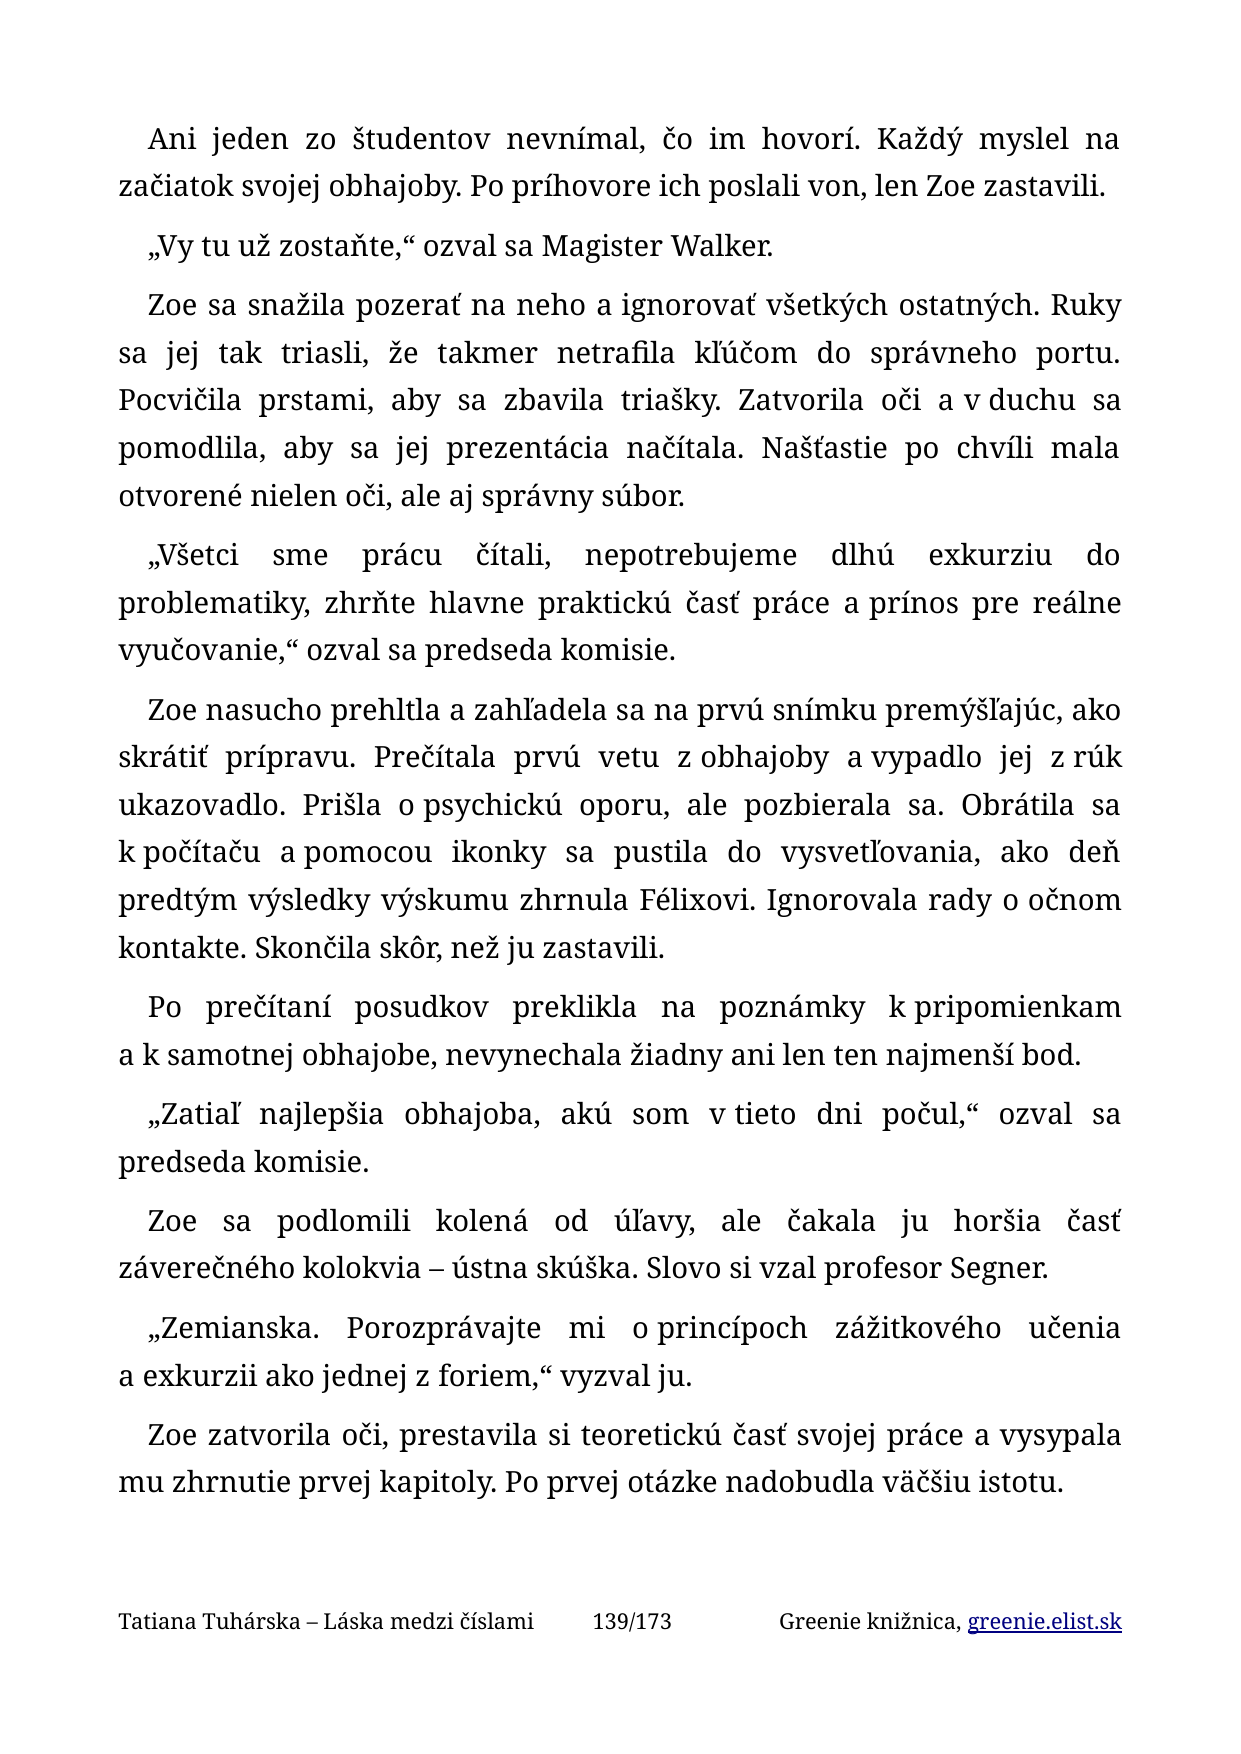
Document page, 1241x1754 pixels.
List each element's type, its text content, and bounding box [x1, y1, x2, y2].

text Ani jeden zo študentov nevnímal, čo im hovorí. Každý myslel na začiatok svojej obhajoby. Po príhovore ich poslali von, len Zoe zastavili. [118, 118, 1122, 205]
text „Zatiaľ najlepšia obhajoba, akú som v tieto dni počul,“ ozval sa predseda komisie. [118, 1093, 1122, 1181]
text Zoe sa snažila pozerať na neho a ignorovať všetkých ostatných. Ruky sa jej tak triasli, že takmer netrafila kľúčom do správneho portu. Pocvičila prstami, aby sa zbavila triašky. Zatvorila oči a v duchu sa pomodlila, aby sa jej prezentácia načítala. Našťastie po chvíli mala otvorené nielen oči, ale aj správny súbor. [118, 284, 1122, 514]
text „Všetci sme prácu čítali, nepotrebujeme dlhú exkurziu do problematiky, zhrňte hlavne praktickú časť práce a prínos pre reálne vyučovanie,“ ozval sa predseda komisie. [118, 534, 1122, 669]
text Zoe sa podlomili kolená od úľavy, ale čakala ju horšia časť záverečného kolokvia – ústna skúška. Slovo si vzal profesor Segner. [118, 1200, 1122, 1287]
text Po prečítaní posudkov preklikla na poznámky k pripomienkam a k samotnej obhajobe, nevynechala žiadny ani len ten najmenší bod. [118, 986, 1122, 1073]
text „Vy tu už zostaňte,“ ozval sa Magister Walker. [118, 225, 1122, 265]
text Zoe zatvorila oči, prestavila si teoretickú časť svojej práce a vysypala mu zhrnutie prvej kapitoly. Po prvej otázke nadobudla väčšiu istotu. [118, 1414, 1122, 1501]
text „Zemianska. Porozprávajte mi o princípoch zážitkového učenia a exkurzii ako jednej z foriem,“ vyzval ju. [118, 1307, 1122, 1394]
text Zoe nasucho prehltla a zahľadela sa na prvú snímku premýšľajúc, ako skrátiť prípravu. Prečítala prvú vetu z obhajoby a vypadlo jej z rúk ukazovadlo. Prišla o psychickú oporu, ale pozbierala sa. Obrátila sa k počítaču a pomocou ikonky sa pustila do vysvetľovania, ako deň predtým výsledky výskumu zhrnula Félixovi. Ignorovala rady o očnom kontakte. Skončila skôr, než ju zastavili. [118, 689, 1122, 967]
